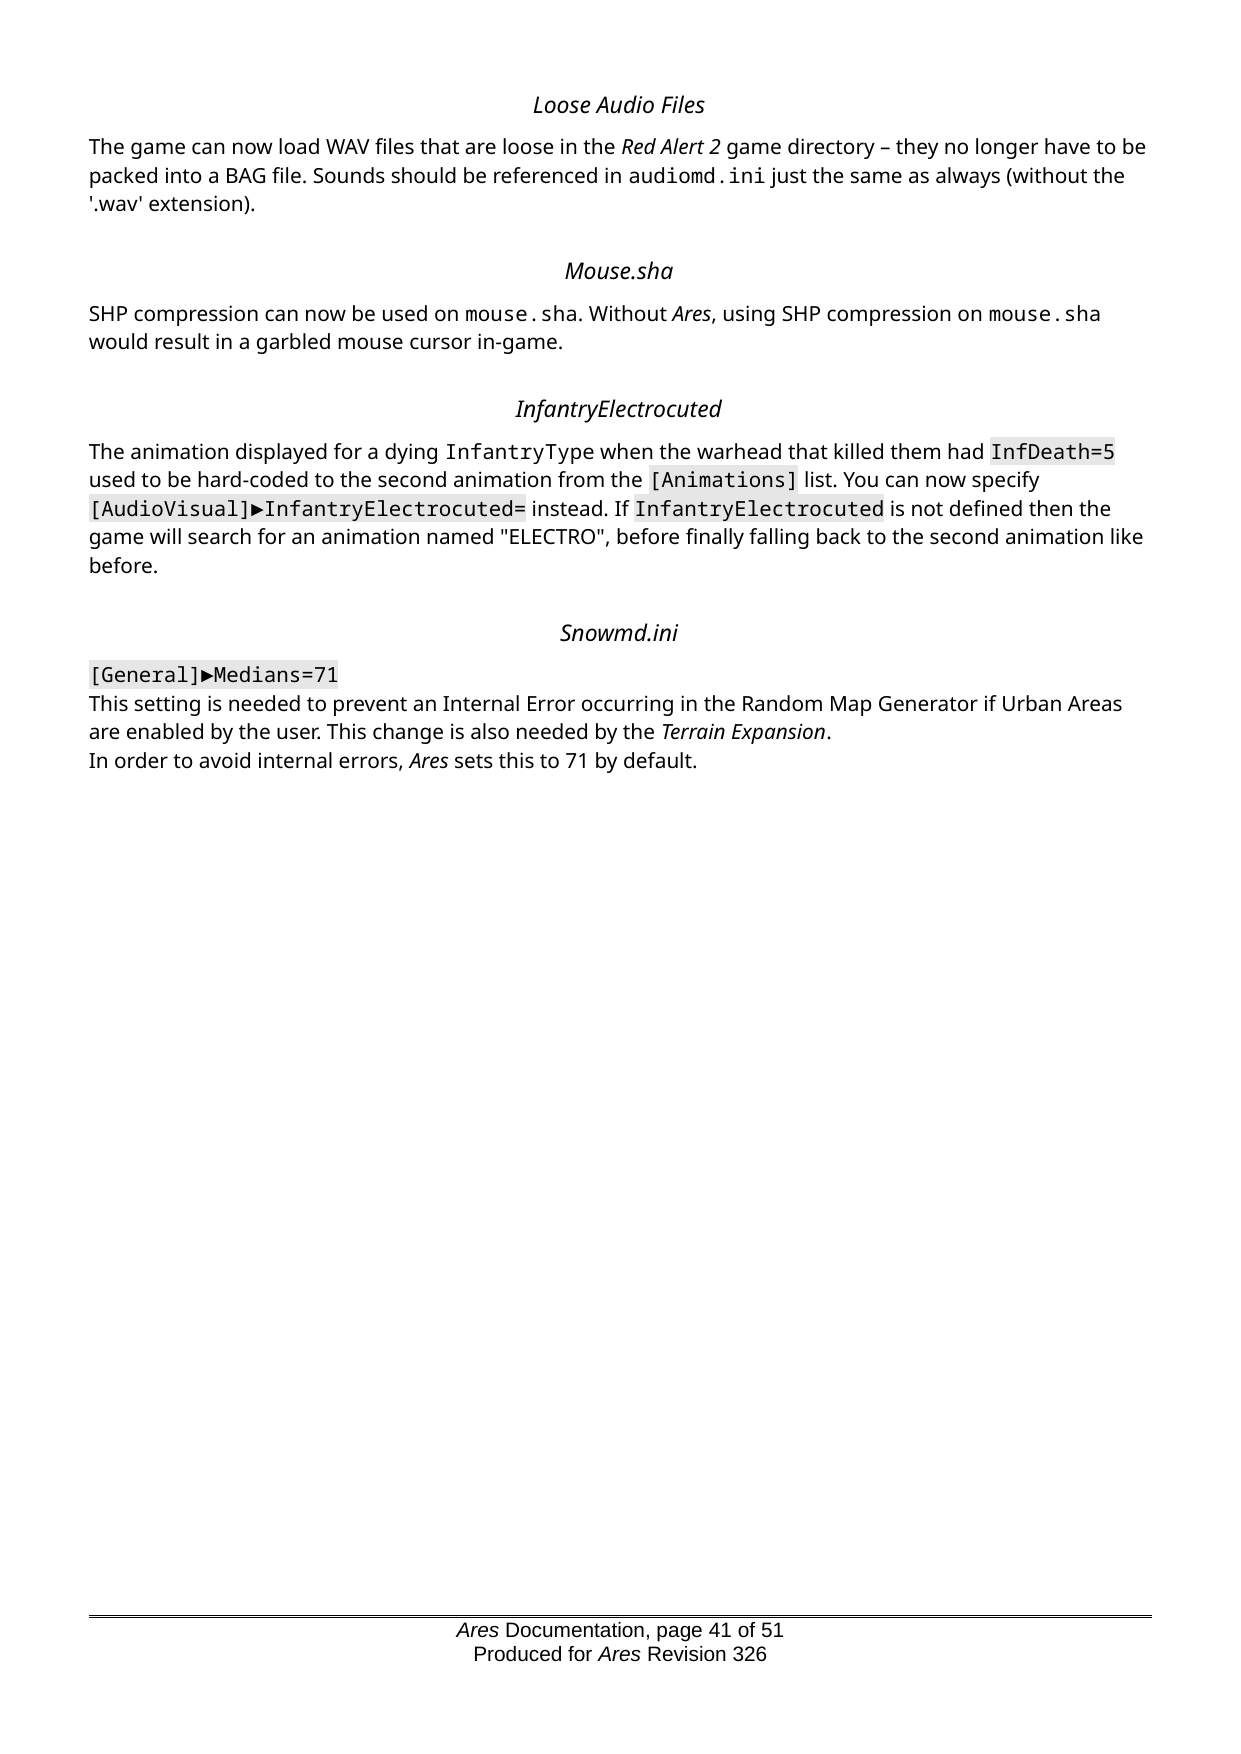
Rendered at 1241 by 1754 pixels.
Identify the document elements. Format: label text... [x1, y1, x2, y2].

text [General]►Medians=71 This setting is needed to prevent an Internal Error occurring in the Random Map Generator if Urban Areas are enabled by the user. This change is also needed by the Terrain Expansion. In order to avoid internal errors, Ares sets this to 71 by default. [88, 660, 1152, 774]
subtitle Snowmd.ini [88, 617, 1152, 648]
subtitle InfantryElectrocuted [88, 393, 1152, 424]
text SHP compression can now be used on mouse.sha. Without Ares, using SHP compression on mouse.sha would result in a garbled mouse cursor in-game. [88, 299, 1152, 356]
text The game can now load WAV files that are loose in the Red Alert 2 game directory – they no longer have to be packed into a BAG file. Sounds should be referenced in audiomd.ini just the same as always (without the '.wav' extension). [88, 132, 1152, 218]
subtitle Loose Audio Files [88, 88, 1152, 120]
text The animation displayed for a dying InfantryType when the warhead that killed them had InfDeath=5 used to be hard-coded to the second animation from the [Animations] list. You can now specify [AudioVisual]►InfantryElectrocuted= instead. If InfantryElectrocuted is not defined then the game will search for an animation named "ELECTRO", before finally falling back to the second animation like before. [88, 437, 1152, 579]
subtitle Mouse.sha [88, 255, 1152, 286]
